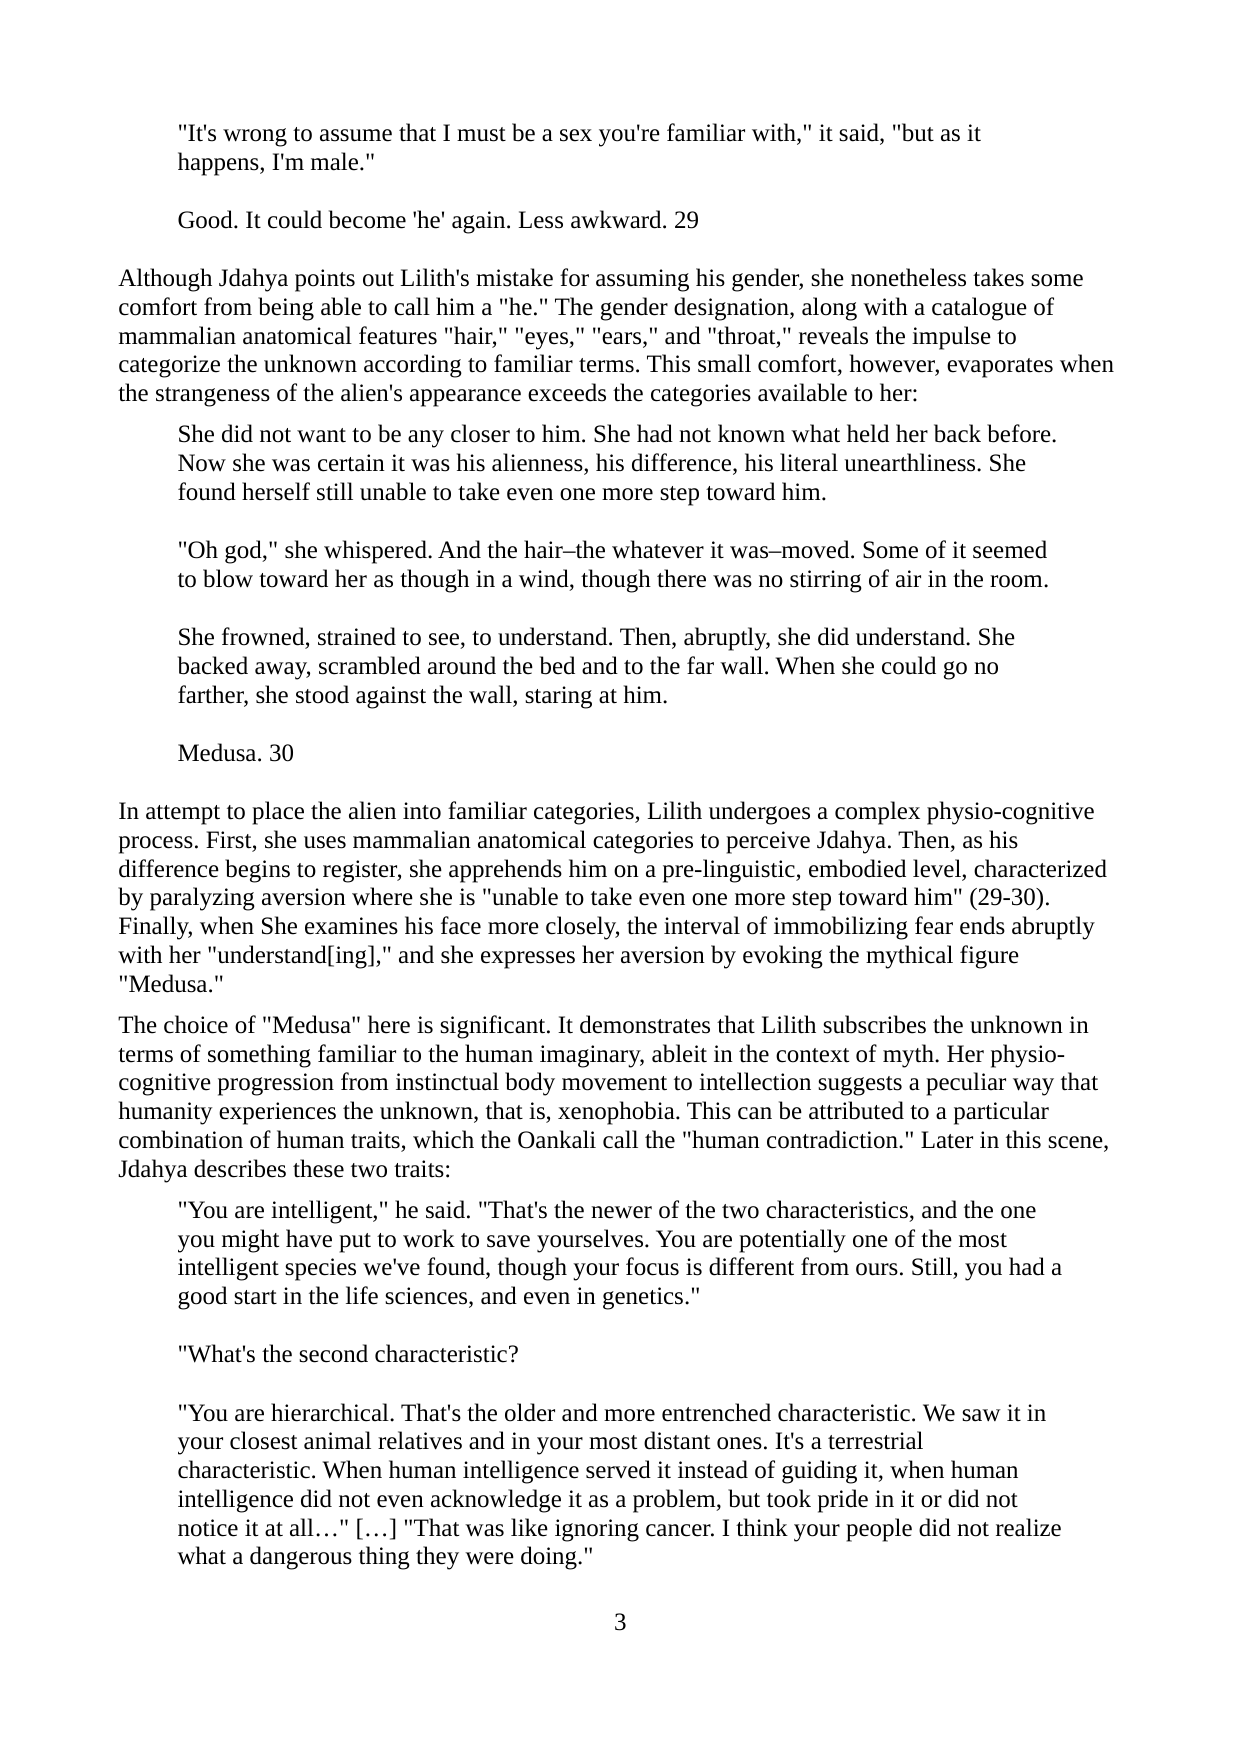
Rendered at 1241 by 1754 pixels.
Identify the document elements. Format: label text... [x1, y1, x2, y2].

text "It's wrong to assume that I must be a sex you're familiar with," it said, "but as it happens, I'm male." [177, 118, 1063, 176]
text "What's the second characteristic? [177, 1339, 1063, 1368]
text Good. It could become 'he' again. Less awkward. 29 [177, 205, 1063, 234]
text "You are hierarchical. That's the older and more entrenched characteristic. We saw it in your closest animal relatives and in your most distant ones. It's a terrestrial characteristic. When human intelligence served it instead of guiding it, when human intelligence did not even acknowledge it as a problem, but took pride in it or did not notice it at all…" […] "That was like ignoring cancer. I think your people did not realize what a dangerous thing they were doing." [177, 1398, 1063, 1570]
text "Oh god," she whispered. And the hair–the whatever it was–moved. Some of it seemed to blow toward her as though in a wind, though there was no stirring of air in the room. [177, 535, 1063, 593]
text She frowned, strained to see, to understand. Then, abruptly, she did understand. She backed away, scrambled around the bed and to the far wall. When she could go no farther, she stood against the wall, staring at him. [177, 622, 1063, 708]
text Although Jdahya points out Lilith's mistake for assuming his gender, she nonetheless takes some comfort from being able to call him a "he." The gender designation, along with a catalogue of mammalian anatomical features "hair," "eyes," "ears," and "throat," reveals the impulse to categorize the unknown according to familiar terms. This small comfort, however, evaporates when the strangeness of the alien's appearance exceeds the categories available to her: [118, 263, 1122, 407]
text "You are intelligent," he said. "That's the newer of the two characteristics, and the one you might have put to work to save yourselves. You are potentially one of the most intelligent species we've found, though your focus is different from ours. Still, you had a good start in the life sciences, and even in genetics." [177, 1195, 1063, 1310]
text She did not want to be any closer to him. She had not known what held her back before. Now she was certain it was his alienness, his difference, his literal unearthliness. She found herself still unable to take even one more step toward him. [177, 419, 1063, 506]
text Medusa. 30 [177, 738, 1063, 767]
text The choice of "Medusa" here is significant. It demonstrates that Lilith subscribes the unknown in terms of something familiar to the human imaginary, ableit in the context of myth. Her physio-cognitive progression from instinctual body movement to intellection suggests a peculiar way that humanity experiences the unknown, that is, xenophobia. This can be attributed to a particular combination of human traits, which the Oankali call the "human contradiction." Later in this scene, Jdahya describes these two traits: [118, 1010, 1122, 1182]
text In attempt to place the alien into familiar categories, Lilith undergoes a complex physio-cognitive process. First, she uses mammalian anatomical categories to perceive Jdahya. Then, as his difference begins to register, she apprehends him on a pre-linguistic, embodied level, characterized by paralyzing aversion where she is "unable to take even one more step toward him" (29-30). Finally, when She examines his face more closely, the interval of immobilizing fear ends abruptly with her "understand[ing]," and she expresses her aversion by evoking the mythical figure "Medusa." [118, 796, 1122, 997]
